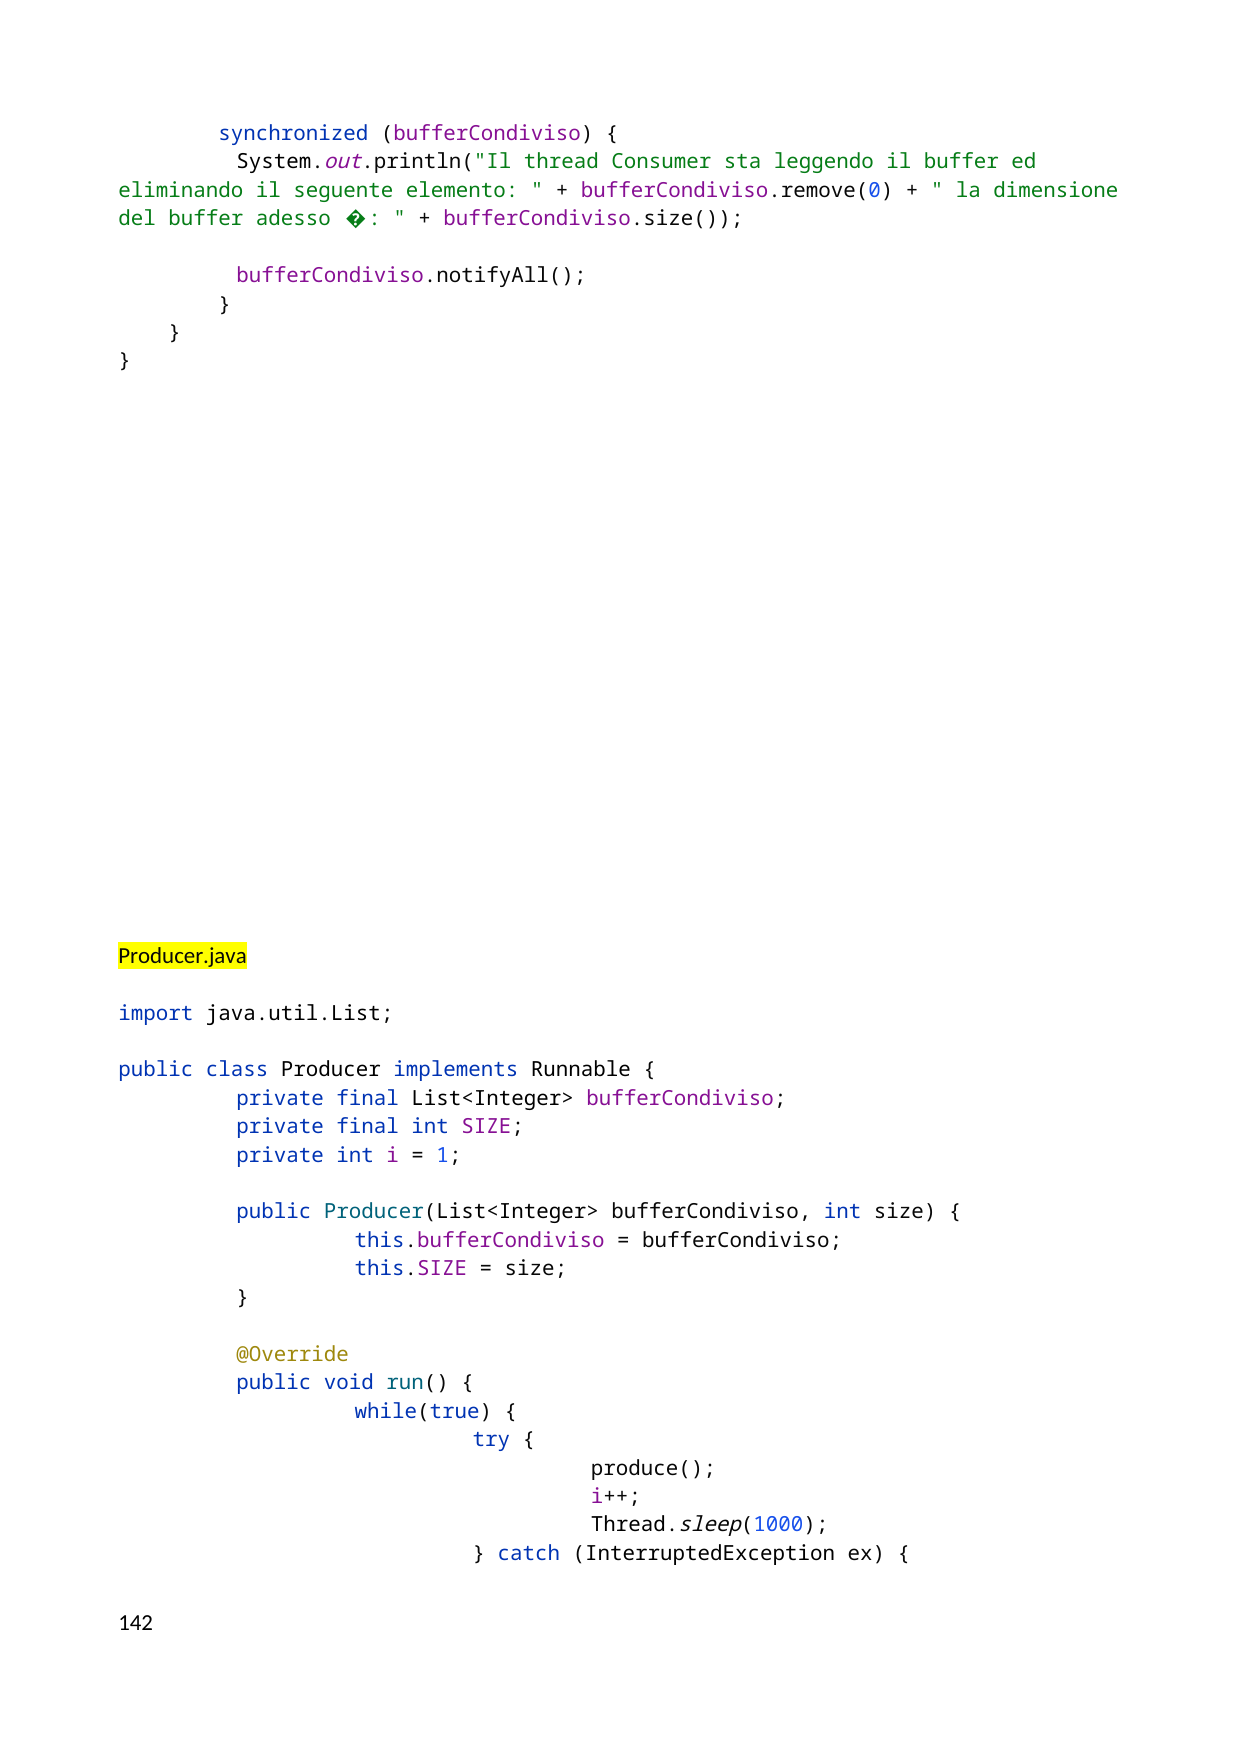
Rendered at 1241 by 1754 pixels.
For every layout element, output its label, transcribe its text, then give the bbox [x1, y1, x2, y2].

text synchronized (bufferCondiviso) { System.out.println("Il thread Consumer sta leggendo il buffer ed eliminando il seguente elemento: " + bufferCondiviso.remove(0) + " la dimensione del buffer adesso �: " + bufferCondiviso.size()); bufferCondiviso.notifyAll(); } } } [118, 118, 1122, 374]
text Producer.java [118, 942, 1122, 969]
text import java.util.List; public class Producer implements Runnable { private final List<Integer> bufferCondiviso; private final int SIZE; private int i = 1; public Producer(List<Integer> bufferCondiviso, int size) { this.bufferCondiviso = bufferCondiviso; this.SIZE = size; } @Override public void run() { while(true) { try { produce(); i++; Thread.sleep(1000); } catch (InterruptedException ex) { [118, 998, 1122, 1566]
